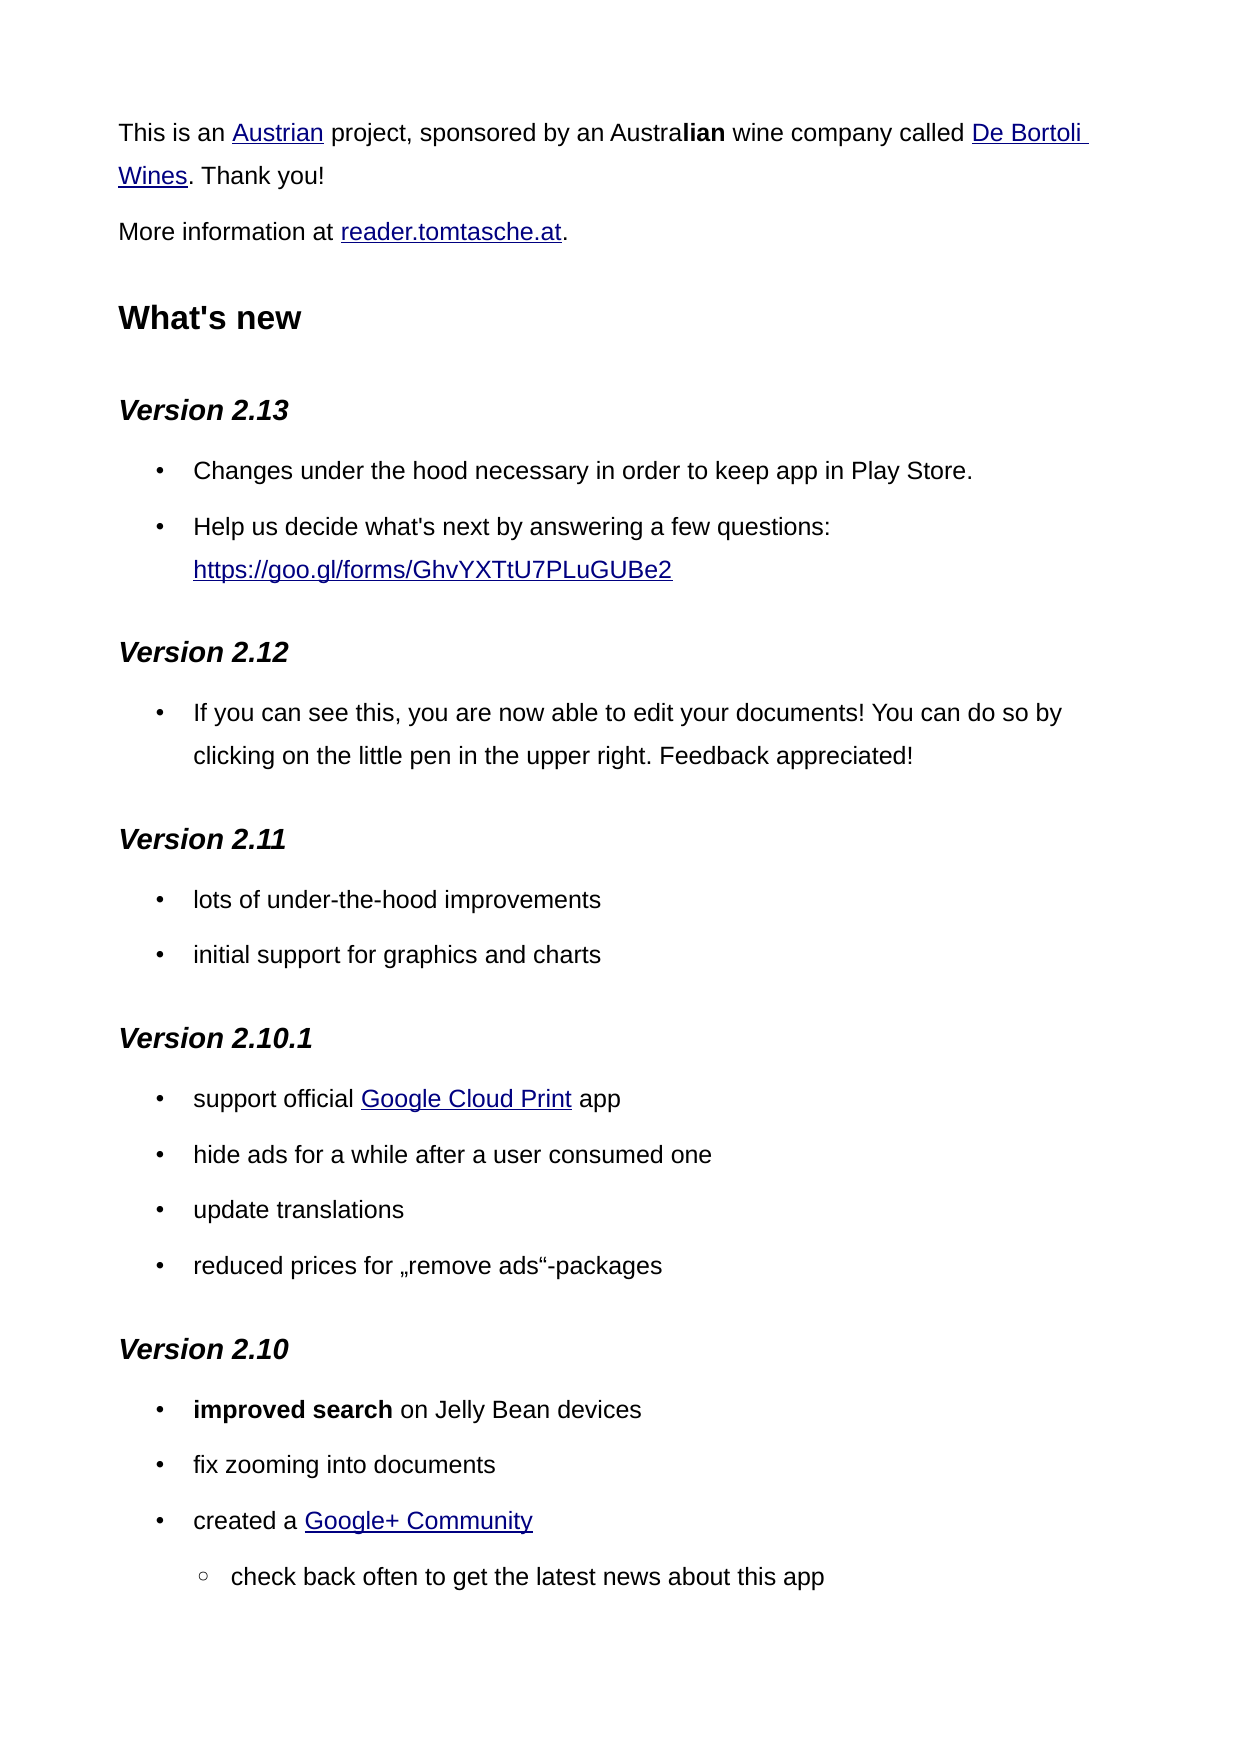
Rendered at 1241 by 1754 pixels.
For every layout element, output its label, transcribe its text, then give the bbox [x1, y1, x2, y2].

list Help us decide what's next by answering a few questions: https://goo.gl/forms/GhvYXTtU7PLuGUBe2 [156, 511, 1122, 583]
text This is an Austrian project, sponsored by an Australian wine company called De Bortoli Wines. Thank you! [118, 118, 1122, 190]
list reduced prices for „remove ads“-packages [156, 1251, 1122, 1280]
subtitle Version 2.13 [118, 393, 1122, 426]
list support official Google Cloud Print app [156, 1084, 1122, 1113]
list update translations [156, 1196, 1122, 1224]
subtitle Version 2.10 [118, 1332, 1122, 1366]
list improved search on Jelly Bean devices [156, 1395, 1122, 1424]
list initial support for graphics and charts [156, 941, 1122, 969]
subtitle Version 2.10.1 [118, 1021, 1122, 1055]
subtitle What's new [118, 297, 1122, 336]
list check back often to get the latest news about this app [193, 1562, 1122, 1591]
list created a Google+ Community [156, 1506, 1122, 1535]
list lots of under-the-hood improvements [156, 885, 1122, 914]
list fix zooming into documents [156, 1451, 1122, 1479]
list If you can see this, you are now able to edit your documents! You can do so by clicking on the little pen in the upper right. Feedback appreciated! [156, 698, 1122, 770]
text More information at reader.tomtasche.at. [118, 217, 1122, 246]
subtitle Version 2.12 [118, 635, 1122, 669]
list Changes under the hood necessary in order to keep app in Play Store. [156, 456, 1122, 484]
list hide ads for a while after a user consumed one [156, 1140, 1122, 1169]
subtitle Version 2.11 [118, 822, 1122, 856]
